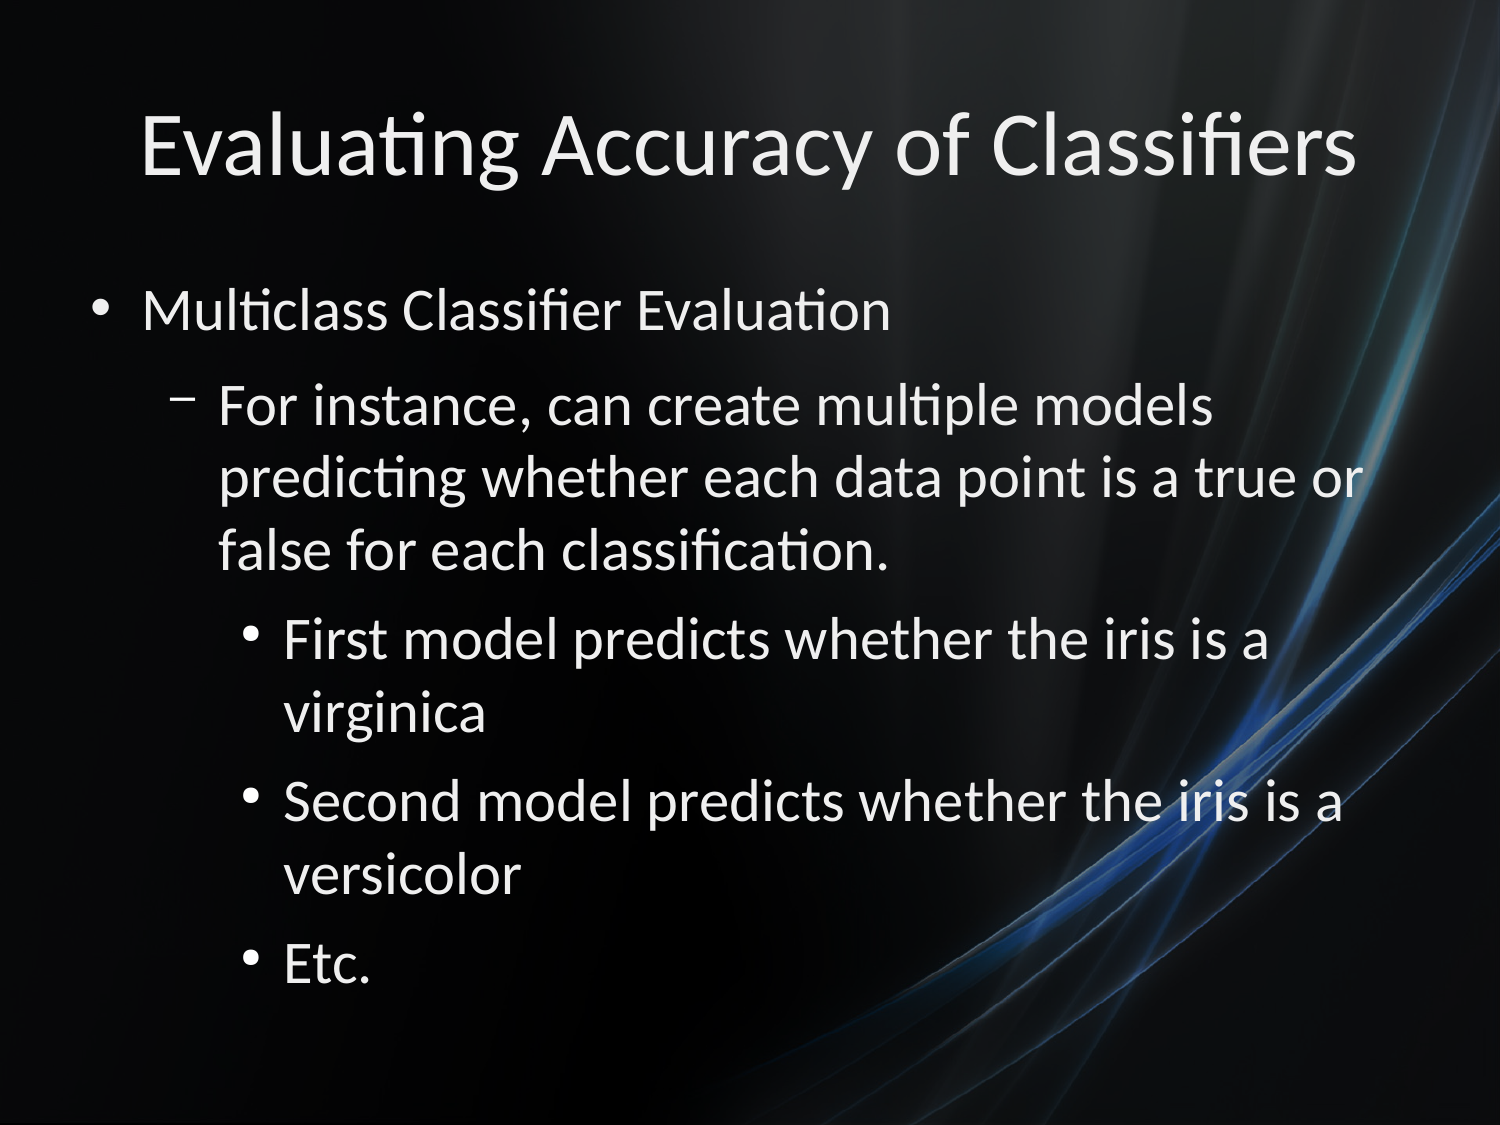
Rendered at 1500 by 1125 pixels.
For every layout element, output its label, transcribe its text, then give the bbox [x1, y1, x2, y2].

picture [0, 0, 1500, 1125]
title Evaluating Accuracy of Classifiers [75, 45, 1425, 233]
list Multiclass Classifier Evaluation For instance, can create multiple models predicting whether each data point is a true or false for each classification. First model predicts whether the iris is a virginica Second model predicts whether the iris is a versicolor Etc. [75, 262, 1425, 1005]
